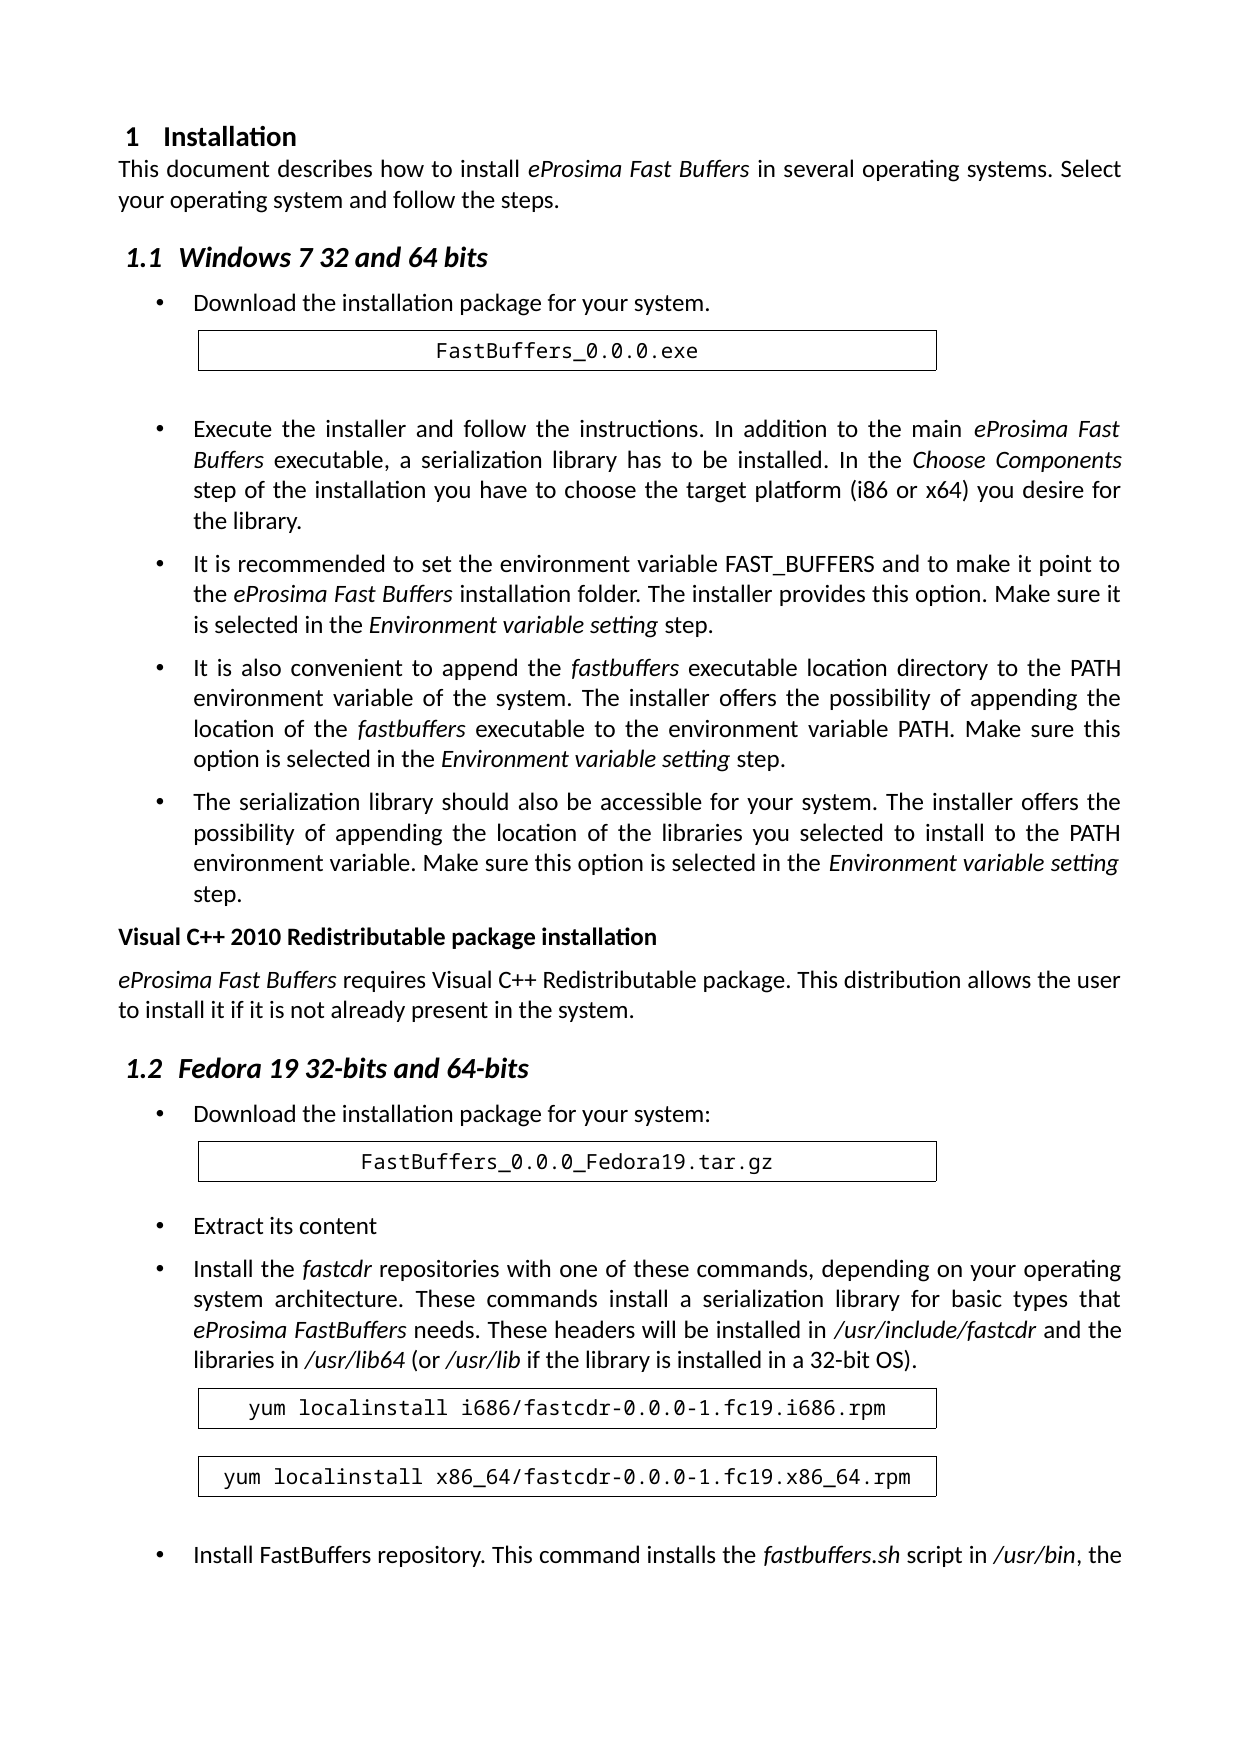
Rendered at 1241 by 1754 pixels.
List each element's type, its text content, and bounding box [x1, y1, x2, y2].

list Download the installation package for your system: [156, 1098, 1122, 1128]
table_header yum localinstall i686/fastcdr-0.0.0-1.fc19.i686.rpm [199, 1389, 936, 1427]
list Install the fastcdr repositories with one of these commands, depending on your operating system architecture. These commands install a serialization library for basic types that eProsima FastBuffers needs. These headers will be installed in /usr/include/fastcdr and the libraries in /usr/lib64 (or /usr/lib if the library is installed in a 32-bit OS). [156, 1253, 1122, 1375]
table_header FastBuffers_0.0.0.exe [199, 331, 936, 370]
list Install FastBuffers repository. This command installs the fastbuffers.sh script in /usr/bin, the [156, 1539, 1122, 1570]
text This document describes how to install eProsima Fast Buffers in several operating systems. Select your operating system and follow the steps. [118, 153, 1122, 214]
list Extract its content [156, 1210, 1122, 1240]
table_header yum localinstall x86_64/fastcdr-0.0.0-1.fc19.x86_64.rpm [199, 1457, 936, 1496]
list The serialization library should also be accessible for your system. The installer offers the possibility of appending the location of the libraries you selected to install to the PATH environment variable. Make sure this option is selected in the Environment variable setting step. [156, 786, 1122, 908]
list It is recommended to set the environment variable FAST_BUFFERS and to make it point to the eProsima Fast Buffers installation folder. The installer provides this option. Make sure it is selected in the Environment variable setting step. [156, 548, 1122, 639]
list Download the installation package for your system. [156, 287, 1122, 318]
list It is also convenient to append the fastbuffers executable location directory to the PATH environment variable of the system. The installer offers the possibility of appending the location of the fastbuffers executable to the environment variable PATH. Make sure this option is selected in the Environment variable setting step. [156, 652, 1122, 774]
text Visual C++ 2010 Redistributable package installation [118, 921, 1122, 952]
subtitle Fedora 19 32-bits and 64-bits [118, 1050, 1122, 1086]
list Execute the installer and follow the instructions. In addition to the main eProsima Fast Buffers executable, a serialization library has to be installed. In the Choose Components step of the installation you have to choose the target platform (i86 or x64) you desire for the library. [156, 413, 1122, 535]
table_header FastBuffers_0.0.0_Fedora19.tar.gz [199, 1142, 936, 1181]
text eProsima Fast Buffers requires Visual C++ Redistributable package. This distribution allows the user to install it if it is not already present in the system. [118, 964, 1122, 1025]
subtitle Windows 7 32 and 64 bits [118, 239, 1122, 275]
subtitle Installation [118, 118, 1122, 153]
